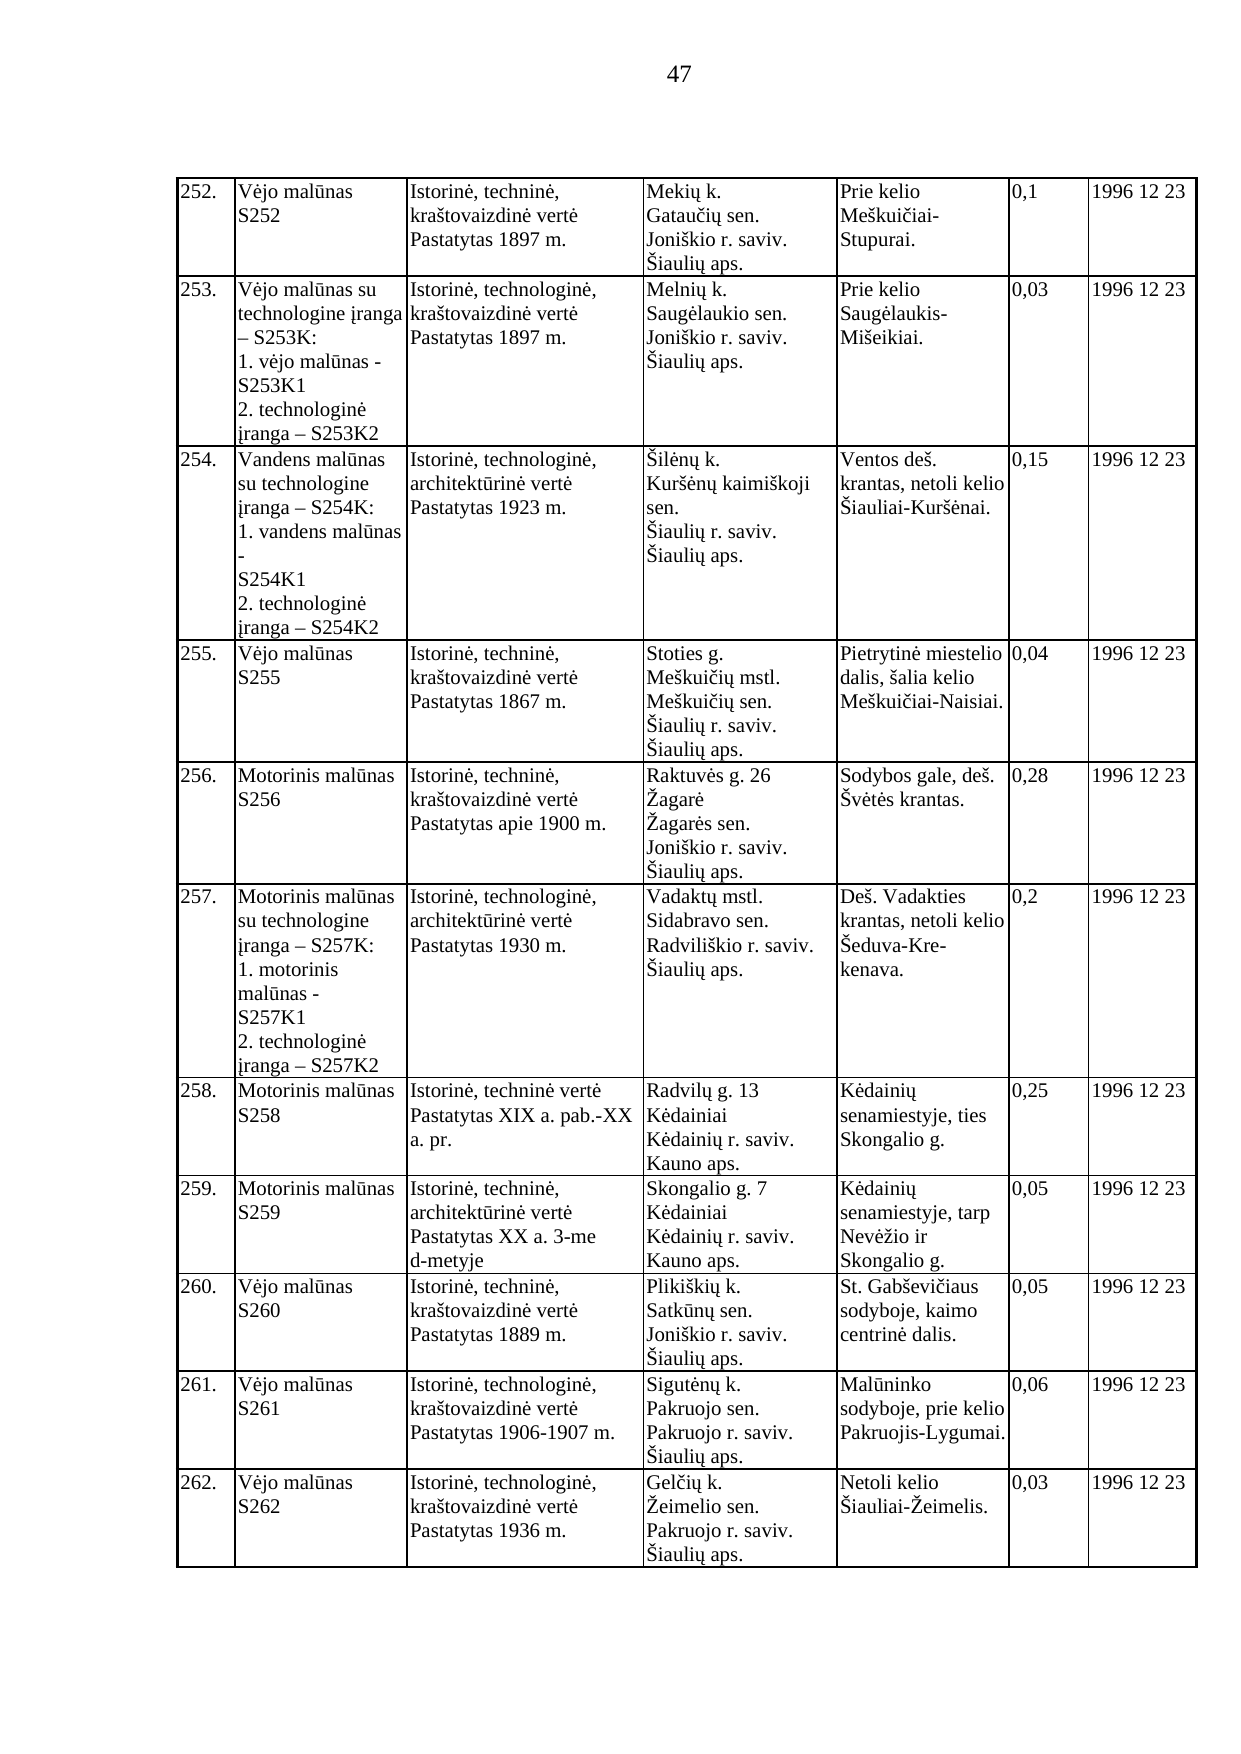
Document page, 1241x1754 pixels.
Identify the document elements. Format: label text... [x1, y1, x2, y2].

table_cell Prie kelio Saugėlaukis-Mišeikiai. [838, 277, 1008, 445]
table_cell 1996 12 23 [1089, 763, 1195, 883]
table_cell 260. [179, 1274, 234, 1370]
table_cell 257. [179, 885, 234, 1077]
table_cell 255. [179, 641, 234, 761]
table_cell Vadaktų mstl. Sidabravo sen. Radviliškio r. saviv. Šiaulių aps. [644, 885, 836, 1077]
table_cell 1996 12 23 [1089, 1274, 1195, 1370]
table_cell 1996 12 23 [1089, 179, 1195, 275]
table_cell Istorinė, techninė, kraštovaizdinė vertė Pastatytas 1897 m. [408, 179, 643, 275]
table_cell Istorinė, technologinė, kraštovaizdinė vertė Pastatytas 1936 m. [408, 1470, 643, 1566]
table_cell Motorinis malūnas S256 [236, 763, 406, 883]
table_cell Malūninko sodyboje, prie kelio Pakruojis-Lygumai. [838, 1372, 1008, 1468]
table_cell Pietrytinė miestelio dalis, šalia kelio Meškuičiai-Naisiai. [838, 641, 1008, 761]
table_cell Vėjo malūnas S260 [236, 1274, 406, 1370]
table_cell 1996 12 23 [1089, 1078, 1195, 1175]
table_cell Vandens malūnas su technologine įranga – S254K: 1. vandens malūnas - S254K1 2. technologinė įranga – S254K2 [236, 447, 406, 639]
table_cell Motorinis malūnas S258 [236, 1078, 406, 1175]
table_cell 0,04 [1010, 641, 1088, 761]
table_cell Šilėnų k. Kuršėnų kaimiškoji sen. Šiaulių r. saviv. Šiaulių aps. [644, 447, 836, 639]
table_cell 0,03 [1010, 1470, 1088, 1566]
table_cell Istorinė, technologinė, kraštovaizdinė vertė Pastatytas 1897 m. [408, 277, 643, 445]
table_cell Radvilų g. 13 Kėdainiai Kėdainių r. saviv. Kauno aps. [644, 1078, 836, 1175]
table_cell Istorinė, techninė, kraštovaizdinė vertė Pastatytas apie 1900 m. [408, 763, 643, 883]
table_cell 0,25 [1010, 1078, 1088, 1175]
table_cell 1996 12 23 [1089, 1176, 1195, 1272]
table_cell Istorinė, technologinė, architektūrinė vertė Pastatytas 1923 m. [408, 447, 643, 639]
table_cell 0,1 [1010, 179, 1088, 275]
table_cell 1996 12 23 [1089, 277, 1195, 445]
table_cell Motorinis malūnas S259 [236, 1176, 406, 1272]
table_cell Plikiškių k. Satkūnų sen. Joniškio r. saviv. Šiaulių aps. [644, 1274, 836, 1370]
table_cell Kėdainių senamiestyje, ties Skongalio g. [838, 1078, 1008, 1175]
table_cell 0,28 [1010, 763, 1088, 883]
table_cell 0,2 [1010, 885, 1088, 1077]
table_cell Raktuvės g. 26 Žagarė Žagarės sen. Joniškio r. saviv. Šiaulių aps. [644, 763, 836, 883]
table_cell 1996 12 23 [1089, 641, 1195, 761]
table_cell Skongalio g. 7 Kėdainiai Kėdainių r. saviv. Kauno aps. [644, 1176, 836, 1272]
table_cell Istorinė, techninė vertė Pastatytas XIX a. pab.-XX a. pr. [408, 1078, 643, 1175]
table_cell 253. [179, 277, 234, 445]
table_cell Melnių k. Saugėlaukio sen. Joniškio r. saviv. Šiaulių aps. [644, 277, 836, 445]
table_cell Istorinė, techninė, kraštovaizdinė vertė Pastatytas 1867 m. [408, 641, 643, 761]
table_cell 0,05 [1010, 1176, 1088, 1272]
table_cell Vėjo malūnas su technologine įranga – S253K: 1. vėjo malūnas - S253K1 2. technologinė įranga – S253K2 [236, 277, 406, 445]
table_cell 0,06 [1010, 1372, 1088, 1468]
table_cell 252. [179, 179, 234, 275]
table_cell Vėjo malūnas S261 [236, 1372, 406, 1468]
table_cell 258. [179, 1078, 234, 1175]
table_cell Gelčių k. Žeimelio sen. Pakruojo r. saviv. Šiaulių aps. [644, 1470, 836, 1566]
table_cell St. Gabševičiaus sodyboje, kaimo centrinė dalis. [838, 1274, 1008, 1370]
table_cell Istorinė, techninė, architektūrinė vertė Pastatytas XX a. 3-me d-metyje [408, 1176, 643, 1272]
table_cell Mekių k. Gataučių sen. Joniškio r. saviv. Šiaulių aps. [644, 179, 836, 275]
table_cell Vėjo malūnas S252 [236, 179, 406, 275]
table_cell 0,15 [1010, 447, 1088, 639]
table_cell Istorinė, technologinė, kraštovaizdinė vertė Pastatytas 1906-1907 m. [408, 1372, 643, 1468]
table_cell Sigutėnų k. Pakruojo sen. Pakruojo r. saviv. Šiaulių aps. [644, 1372, 836, 1468]
table_cell 254. [179, 447, 234, 639]
table_cell 1996 12 23 [1089, 1470, 1195, 1566]
table_cell 0,03 [1010, 277, 1088, 445]
table_cell Stoties g. Meškuičių mstl. Meškuičių sen. Šiaulių r. saviv. Šiaulių aps. [644, 641, 836, 761]
table_cell Sodybos gale, deš. Švėtės krantas. [838, 763, 1008, 883]
table_cell Netoli kelio Šiauliai-Žeimelis. [838, 1470, 1008, 1566]
table_cell Istorinė, techninė, kraštovaizdinė vertė Pastatytas 1889 m. [408, 1274, 643, 1370]
table_cell 1996 12 23 [1089, 885, 1195, 1077]
table_cell Vėjo malūnas S255 [236, 641, 406, 761]
table_cell Kėdainių senamiestyje, tarp Nevėžio ir Skongalio g. [838, 1176, 1008, 1272]
table_cell Istorinė, technologinė, architektūrinė vertė Pastatytas 1930 m. [408, 885, 643, 1077]
table_cell 1996 12 23 [1089, 447, 1195, 639]
table_cell Deš. Vadakties krantas, netoli kelio Šeduva-Kre-kenava. [838, 885, 1008, 1077]
table_cell Motorinis malūnas su technologine įranga – S257K: 1. motorinis malūnas - S257K1 2. technologinė įranga – S257K2 [236, 885, 406, 1077]
table_cell 259. [179, 1176, 234, 1272]
table_cell 261. [179, 1372, 234, 1468]
table_cell 1996 12 23 [1089, 1372, 1195, 1468]
table_cell 262. [179, 1470, 234, 1566]
table_cell Ventos deš. krantas, netoli kelio Šiauliai-Kuršėnai. [838, 447, 1008, 639]
table_cell 256. [179, 763, 234, 883]
table_cell Vėjo malūnas S262 [236, 1470, 406, 1566]
table_cell 0,05 [1010, 1274, 1088, 1370]
table_cell Prie kelio Meškuičiai-Stupurai. [838, 179, 1008, 275]
